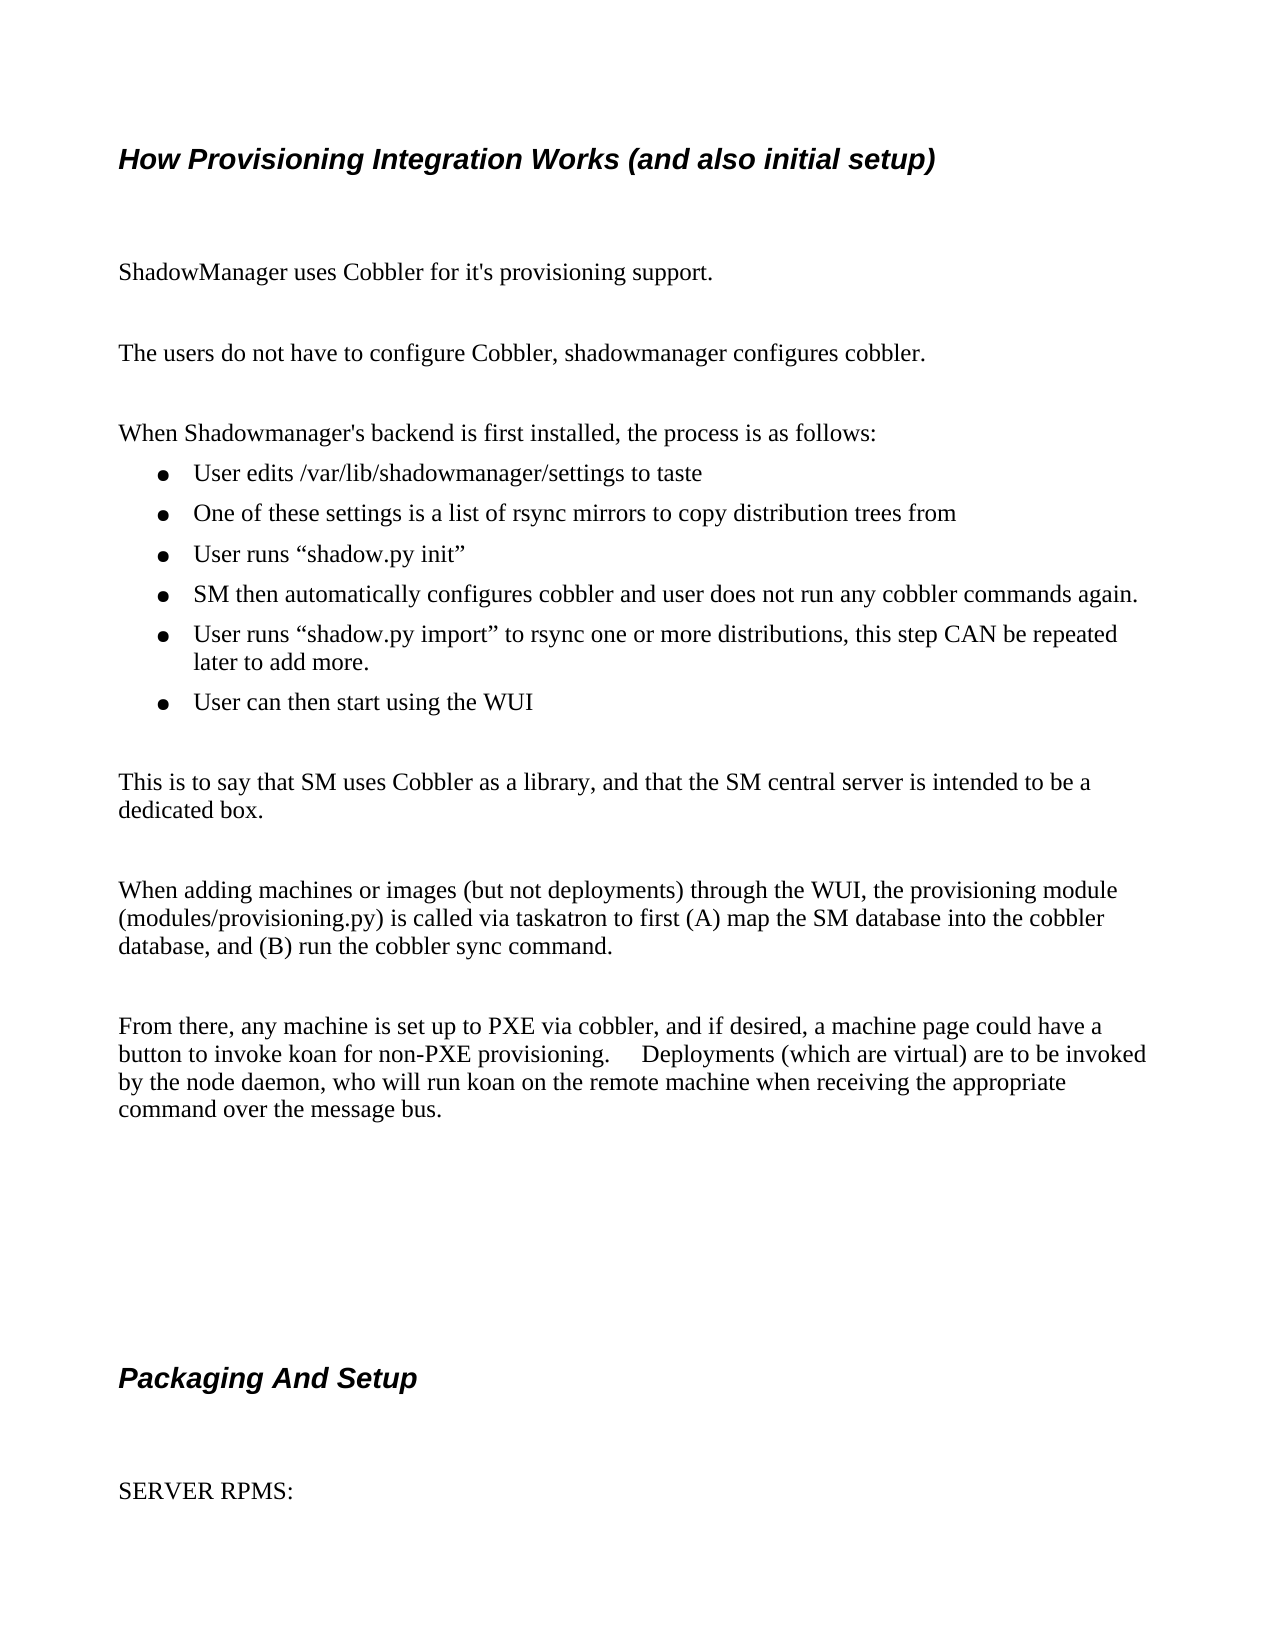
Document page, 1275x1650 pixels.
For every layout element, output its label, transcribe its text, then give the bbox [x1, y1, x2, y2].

text This is to say that SM uses Cobbler as a library, and that the SM central server is intended to be a dedicated box. [118, 768, 1157, 824]
text SERVER RPMS: [118, 1477, 1157, 1505]
list SM then automatically configures cobbler and user does not run any cobbler commands again. [156, 580, 1157, 608]
text When Shadowmanager's backend is first installed, the process is as follows: [118, 419, 1157, 447]
list User can then start using the WUI [156, 688, 1157, 716]
list User edits /var/lib/shadowmanager/settings to taste [156, 459, 1157, 487]
text ShadowManager uses Cobbler for it's provisioning support. [118, 258, 1157, 286]
text The users do not have to configure Cobbler, shadowmanager configures cobbler. [118, 339, 1157, 366]
text From there, any machine is set up to PXE via cobbler, and if desired, a machine page could have a button to invoke koan for non-PXE provisioning. Deployments (which are virtual) are to be invoked by the node daemon, who will run koan on the remote machine when receiving the appropriate command over the message bus. [118, 1012, 1157, 1123]
subtitle How Provisioning Integration Works (and also initial setup) [118, 143, 1157, 176]
list One of these settings is a list of rsync mirrors to copy distribution trees from [156, 499, 1157, 527]
list User runs “shadow.py import” to rsync one or more distributions, this step CAN be repeated later to add more. [156, 620, 1157, 676]
subtitle Packaging And Setup [118, 1362, 1157, 1394]
text When adding machines or images (but not deployments) through the WUI, the provisioning module (modules/provisioning.py) is called via taskatron to first (A) map the SM database into the cobbler database, and (B) run the cobbler sync command. [118, 877, 1157, 960]
list User runs “shadow.py init” [156, 540, 1157, 567]
